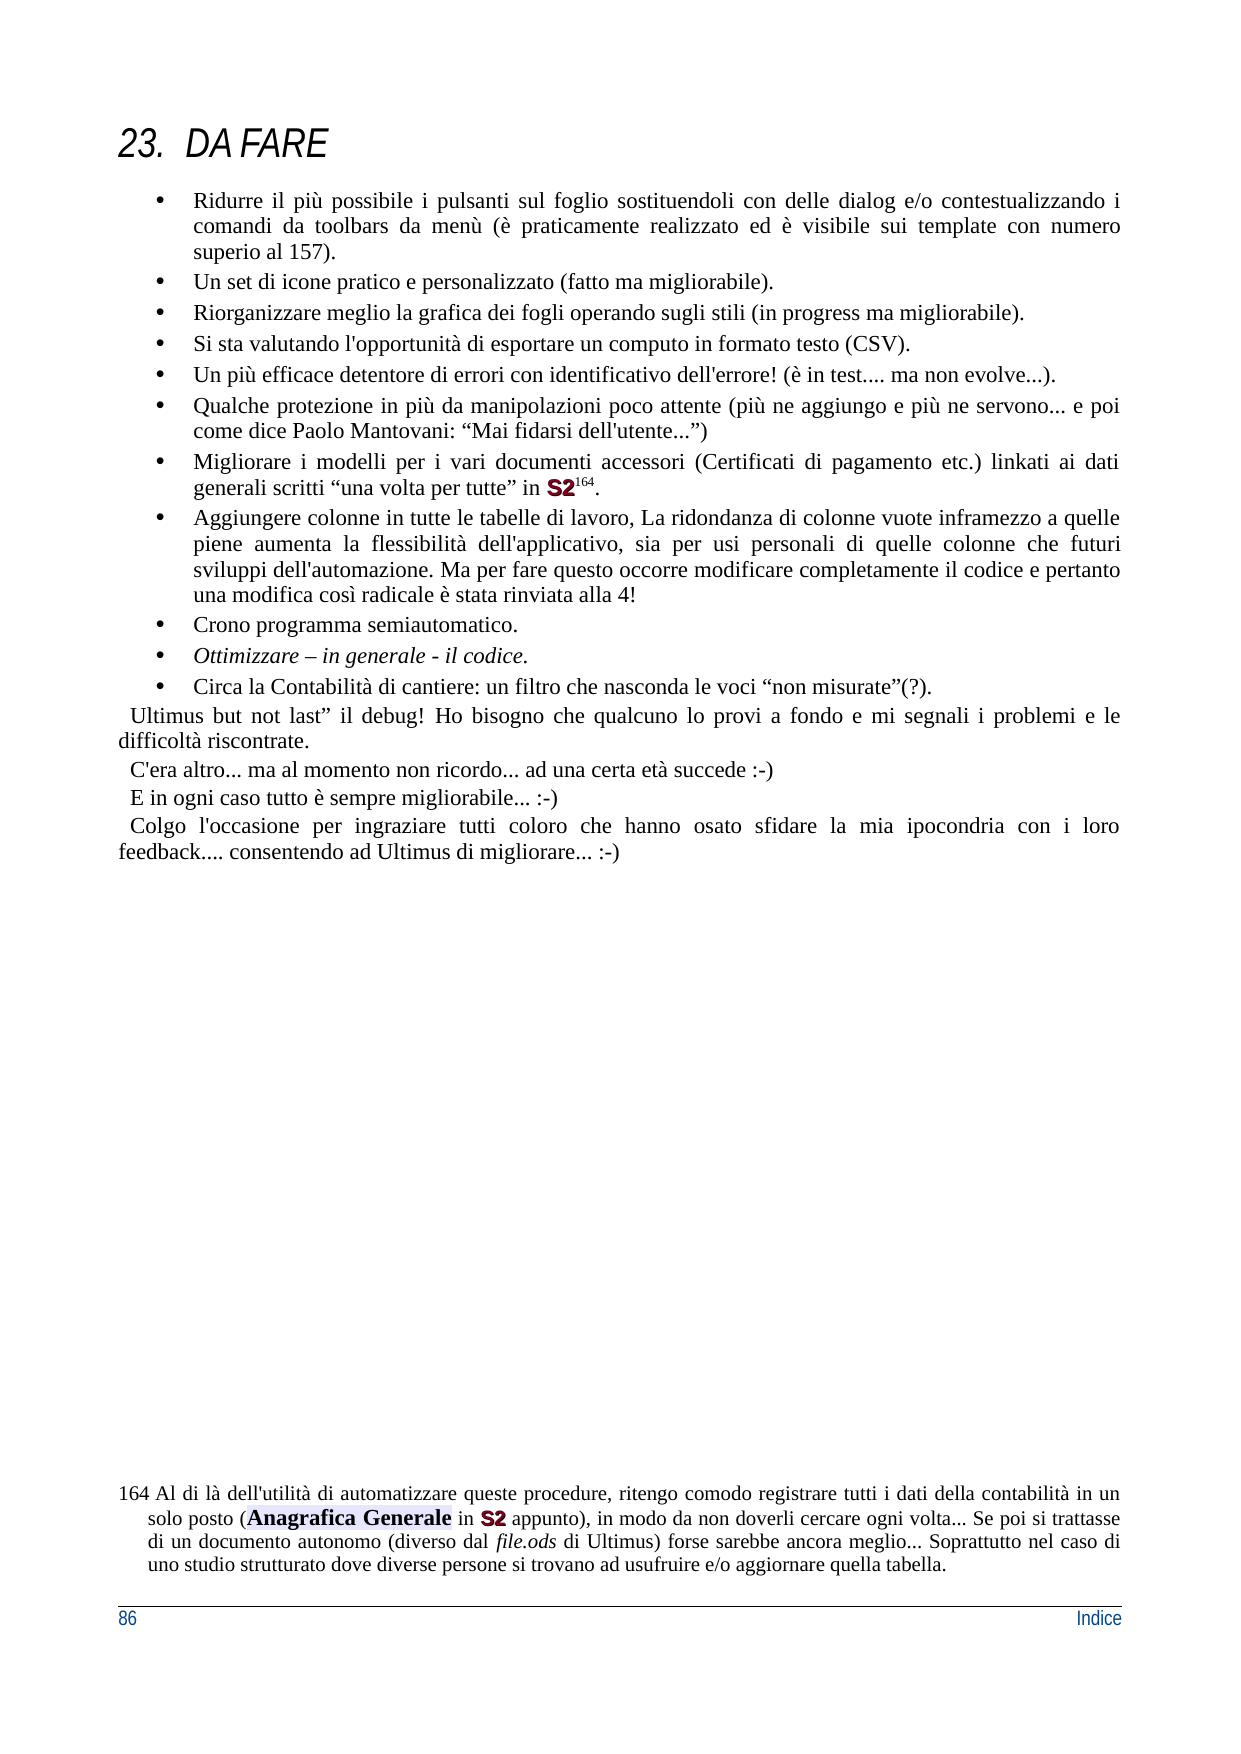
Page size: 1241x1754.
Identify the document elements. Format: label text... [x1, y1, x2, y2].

list Ridurre il più possibile i pulsanti sul foglio sostituendoli con delle dialog e/o contestualizzando i comandi da toolbars da menù (è praticamente realizzato ed è visibile sui template con numero superio al 157). [156, 185, 1122, 264]
text Colgo l'occasione per ingraziare tutti coloro che hanno osato sfidare la mia ipocondria con i loro feedback.... consentendo ad Ultimus di migliorare... :-) [118, 813, 1122, 864]
list Aggiungere colonne in tutte le tabelle di lavoro, La ridondanza di colonne vuote inframezzo a quelle piene aumenta la flessibilità dell'applicativo, sia per usi personali di quelle colonne che futuri sviluppi dell'automazione. Ma per fare questo occorre modificare completamente il codice e pertanto una modifica così radicale è stata rinviata alla 4! [156, 503, 1122, 607]
list Un più efficace detentore di errori con identificativo dell'errore! (è in test.... ma non evolve...). [156, 359, 1122, 387]
list Crono programma semiautomatico. [156, 610, 1122, 638]
text E in ogni caso tutto è sempre migliorabile... :-) [118, 785, 1122, 810]
list Migliorare i modelli per i vari documenti accessori (Certificati di pagamento etc.) linkati ai dati generali scritti “una volta per tutte” in S2. [156, 447, 1122, 500]
list Si sta valutando l'opportunità di esportare un computo in formato testo (CSV). [156, 329, 1122, 357]
list Circa la Contabilità di cantiere: un filtro che nasconda le voci “non misurate”(?). [156, 672, 1122, 700]
list Riorganizzare meglio la grafica dei fogli operando sugli stili (in progress ma migliorabile). [156, 298, 1122, 326]
list Un set di icone pratico e personalizzato (fatto ma migliorabile). [156, 267, 1122, 295]
text Ultimus but not last” il debug! Ho bisogno che qualcuno lo provi a fondo e mi segnali i problemi e le difficoltà riscontrate. [118, 703, 1122, 754]
subtitle DA FARE [118, 118, 1122, 166]
list Ottimizzare – in generale - il codice. [156, 641, 1122, 669]
text C'era altro... ma al momento non ricordo... ad una certa età succede :-) [118, 757, 1122, 782]
list Al di là dell'utilità di automatizzare queste procedure, ritengo comodo registrare tutti i dati della contabilità in un solo posto (Anagrafica Generale in S2 appunto), in modo da non doverli cercare ogni volta... Se poi si trattasse di un documento autonomo (diverso dal file.ods di Ultimus) forse sarebbe ancora meglio... Soprattutto nel caso di uno studio strutturato dove diverse persone si trovano ad usufruire e/o aggiornare quella tabella. [118, 1482, 1122, 1576]
list Qualche protezione in più da manipolazioni poco attente (più ne aggiungo e più ne servono... e poi come dice Paolo Mantovani: “Mai fidarsi dell'utente...”) [156, 390, 1122, 444]
